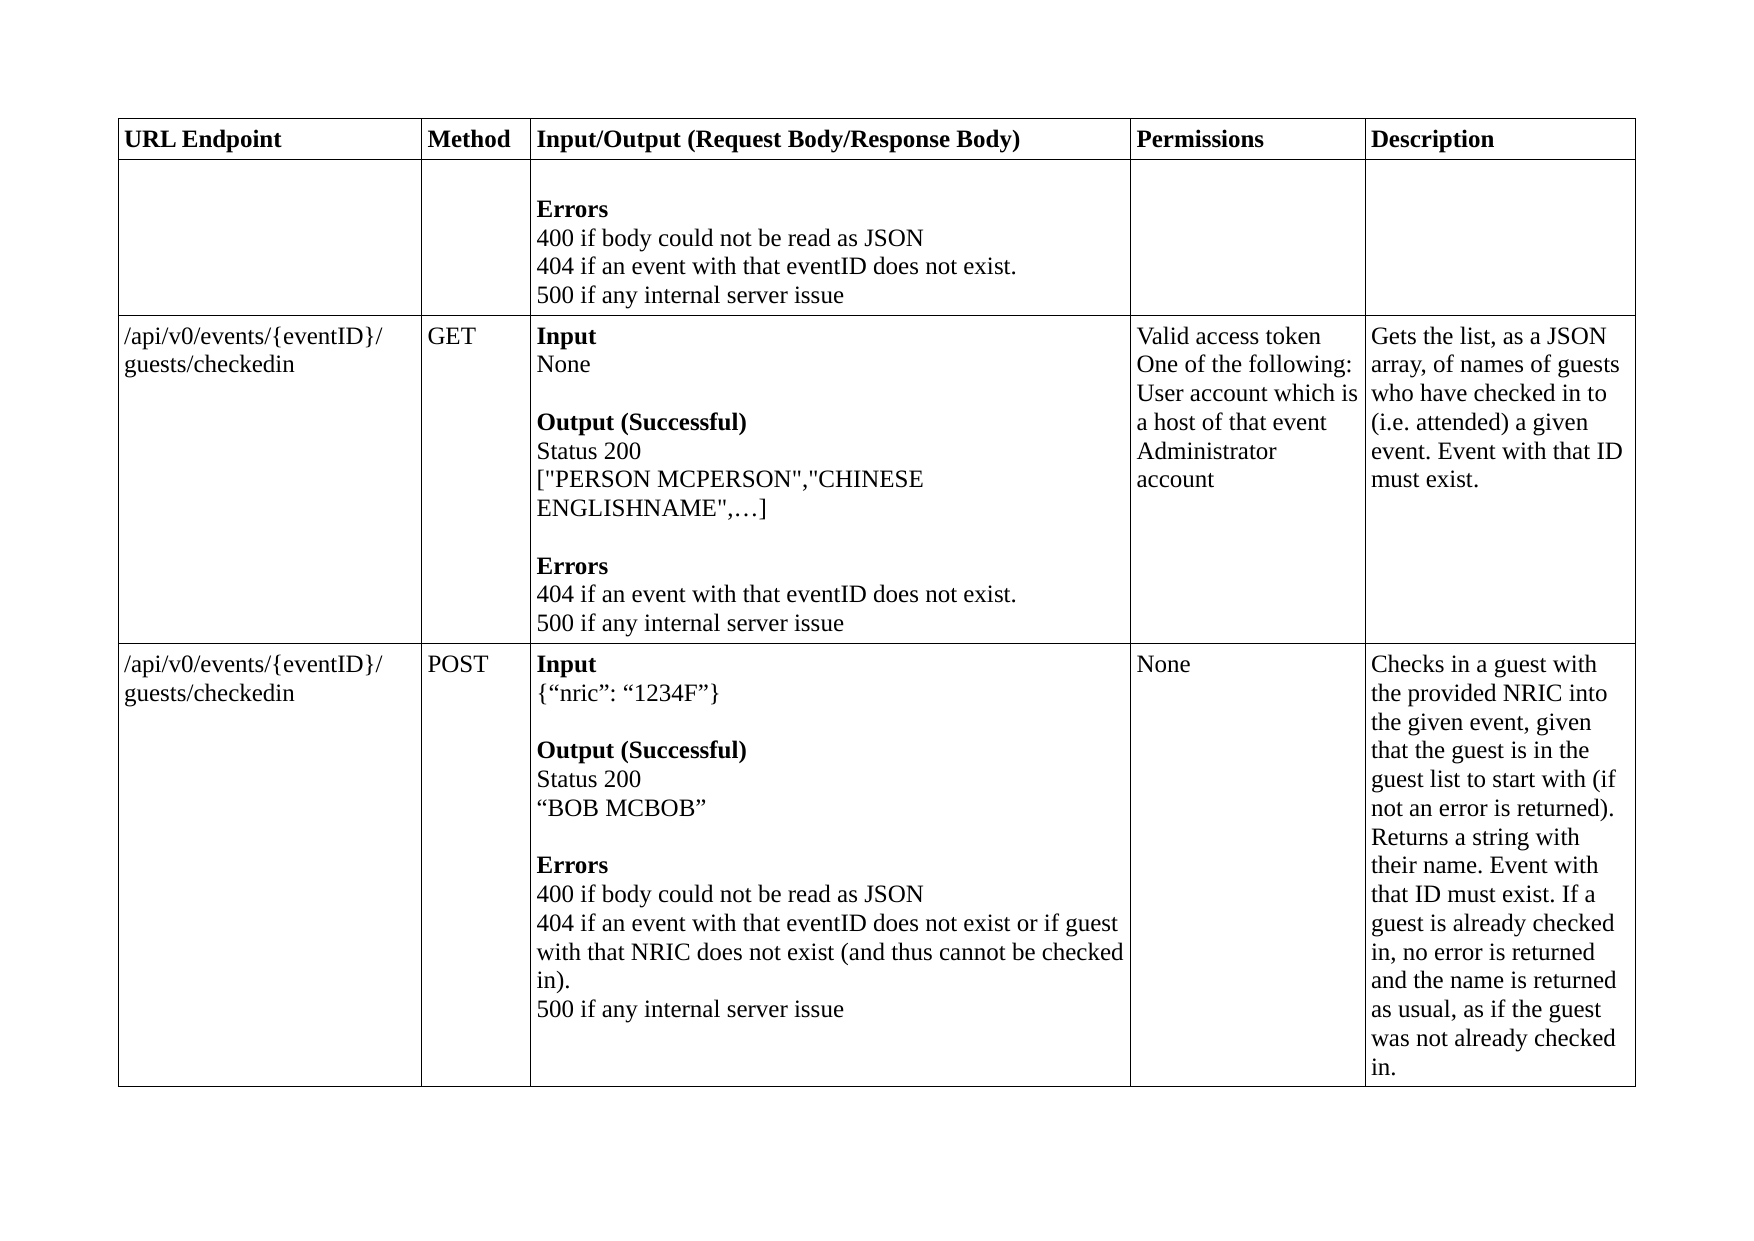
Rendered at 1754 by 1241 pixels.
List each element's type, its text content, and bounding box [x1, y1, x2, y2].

table_cell Valid access token One of the following: User account which is a host of that event Administrator account [1131, 316, 1365, 643]
table_header Permissions [1131, 119, 1365, 159]
table_header URL Endpoint [119, 119, 421, 159]
table_cell /api/v0/events/{eventID}/guests/checkedin [119, 644, 421, 1086]
table_cell [1131, 160, 1365, 314]
table_cell POST [422, 644, 530, 1086]
table_cell Input None Output (Successful) Status 200 ["PERSON MCPERSON","CHINESE ENGLISHNAME",…] Errors 404 if an event with that eventID does not exist. 500 if any internal server issue [531, 316, 1130, 643]
table_header Input/Output (Request Body/Response Body) [531, 119, 1130, 159]
table_cell None [1131, 644, 1365, 1086]
table_header Description [1366, 119, 1635, 159]
table_cell [1366, 160, 1635, 314]
table_cell Checks in a guest with the provided NRIC into the given event, given that the guest is in the guest list to start with (if not an error is returned). Returns a string with their name. Event with that ID must exist. If a guest is already checked in, no error is returned and the name is returned as usual, as if the guest was not already checked in. [1366, 644, 1635, 1086]
table_cell [119, 160, 421, 314]
table_cell [422, 160, 530, 314]
table_cell GET [422, 316, 530, 643]
table_cell Gets the list, as a JSON array, of names of guests who have checked in to (i.e. attended) a given event. Event with that ID must exist. [1366, 316, 1635, 643]
table_header Method [422, 119, 530, 159]
table_cell Errors 400 if body could not be read as JSON 404 if an event with that eventID does not exist. 500 if any internal server issue [531, 160, 1130, 314]
table_cell Input {“nric”: “1234F”} Output (Successful) Status 200 “BOB MCBOB” Errors 400 if body could not be read as JSON 404 if an event with that eventID does not exist or if guest with that NRIC does not exist (and thus cannot be checked in). 500 if any internal server issue [531, 644, 1130, 1086]
table_cell /api/v0/events/{eventID}/guests/checkedin [119, 316, 421, 643]
